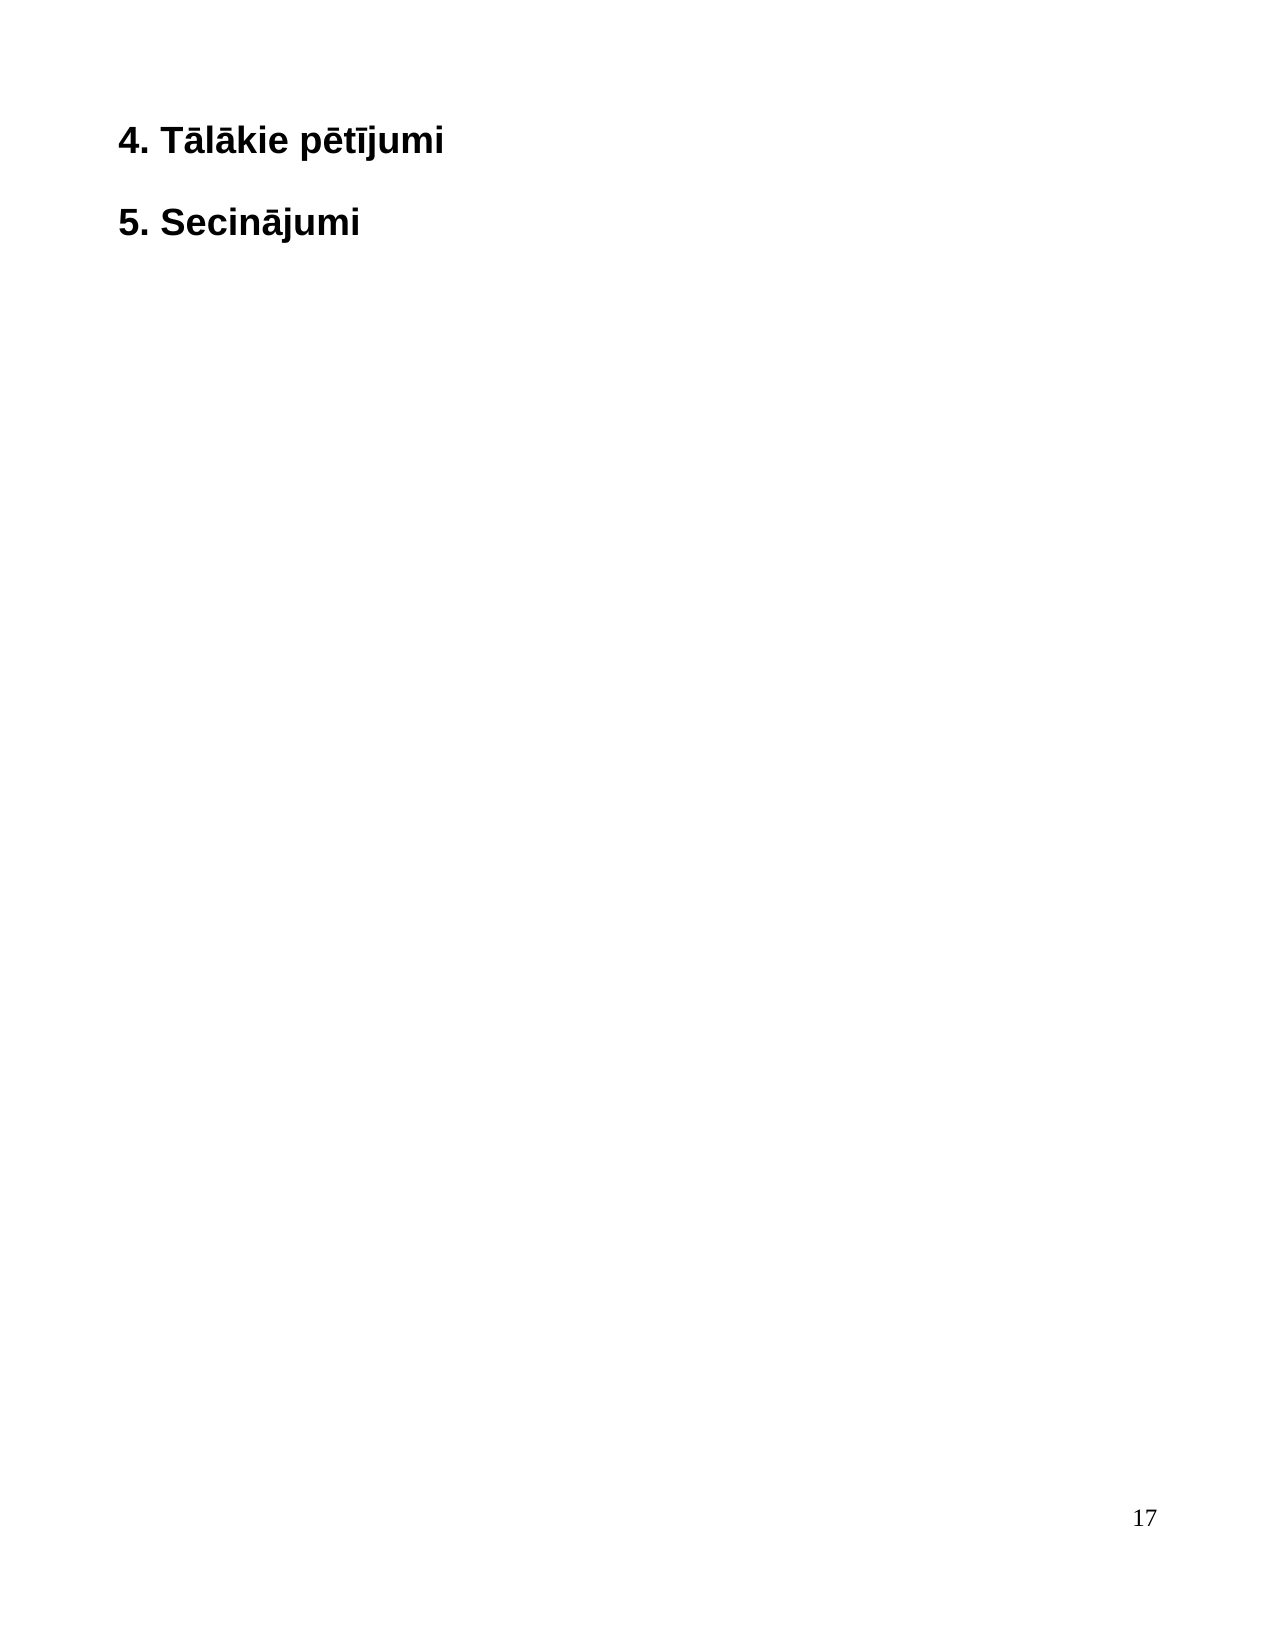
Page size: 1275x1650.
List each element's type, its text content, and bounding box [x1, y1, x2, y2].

subtitle 5. Secinājumi [118, 199, 1157, 243]
subtitle 4. Tālākie pētījumi [118, 118, 1157, 162]
